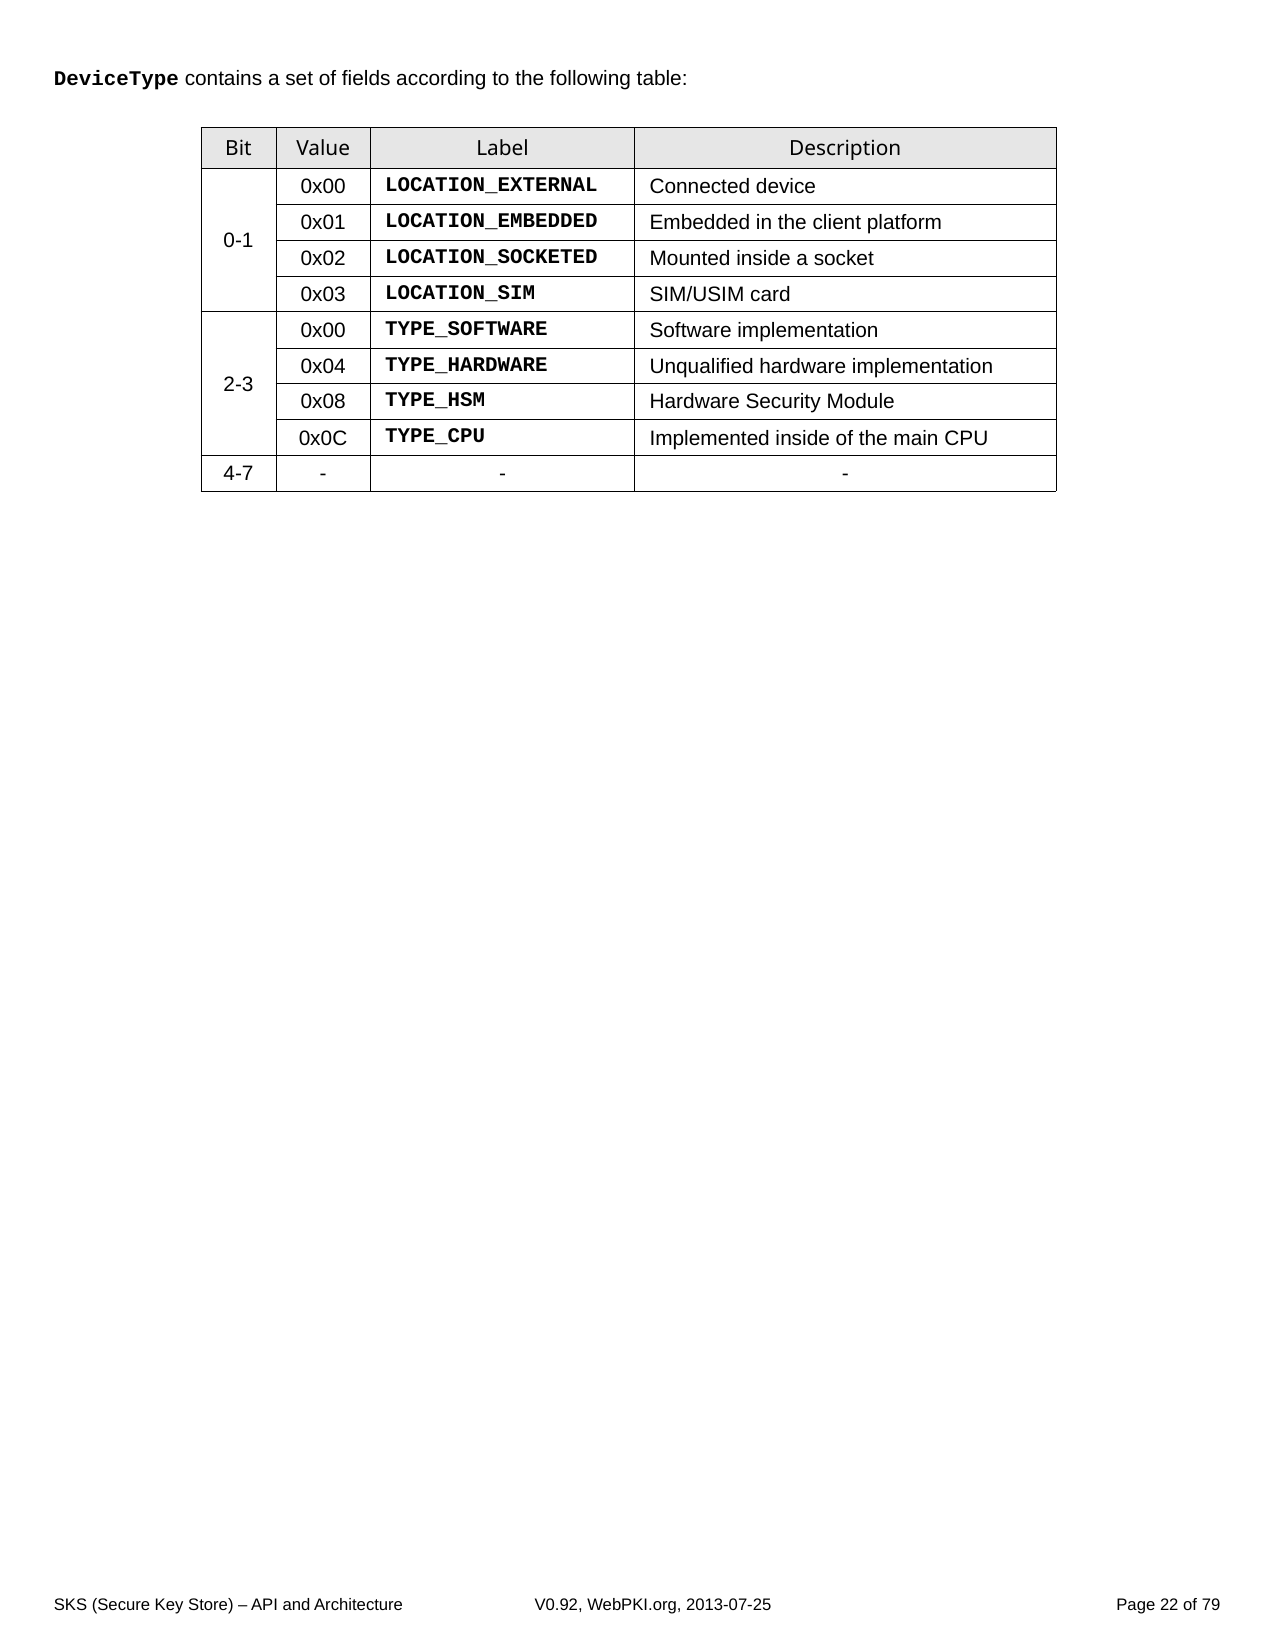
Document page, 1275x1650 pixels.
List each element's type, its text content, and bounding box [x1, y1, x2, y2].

table_cell Unqualified hardware implementation [635, 349, 1056, 383]
table_cell 0‑1 [202, 169, 276, 311]
table_cell TYPE_HSM [371, 384, 634, 419]
table_cell 0x00 [277, 312, 370, 347]
table_cell SIM/USIM card [635, 277, 1056, 311]
table_cell - [635, 456, 1056, 491]
table_cell - [277, 456, 370, 491]
table_header Bit [202, 128, 276, 168]
table_cell LOCATION_EMBEDDED [371, 205, 634, 239]
table_cell 0x00 [277, 169, 370, 204]
table_cell 0x04 [277, 349, 370, 383]
table_cell 2‑3 [202, 312, 276, 455]
table_cell TYPE_CPU [371, 420, 634, 455]
table_cell LOCATION_SIM [371, 277, 634, 311]
table_cell Connected device [635, 169, 1056, 204]
table_cell 4‑7 [202, 456, 276, 491]
table_cell 0x02 [277, 241, 370, 276]
table_cell 0x08 [277, 384, 370, 419]
table_header Description [635, 128, 1056, 168]
table_cell TYPE_HARDWARE [371, 349, 634, 383]
table_cell Embedded in the client platform [635, 205, 1056, 239]
text DeviceType contains a set of fields according to the following table: [54, 66, 1221, 116]
table_cell 0x01 [277, 205, 370, 239]
table_cell 0x0C [277, 420, 370, 455]
table_cell Hardware Security Module [635, 384, 1056, 419]
table_cell TYPE_SOFTWARE [371, 312, 634, 347]
table_cell - [371, 456, 634, 491]
table_cell 0x03 [277, 277, 370, 311]
table_cell Implemented inside of the main CPU [635, 420, 1056, 455]
table_cell Software implementation [635, 312, 1056, 347]
table_cell LOCATION_SOCKETED [371, 241, 634, 276]
table_cell Mounted inside a socket [635, 241, 1056, 276]
table_cell LOCATION_EXTERNAL [371, 169, 634, 204]
table_header Label [371, 128, 634, 168]
table_header Value [277, 128, 370, 168]
